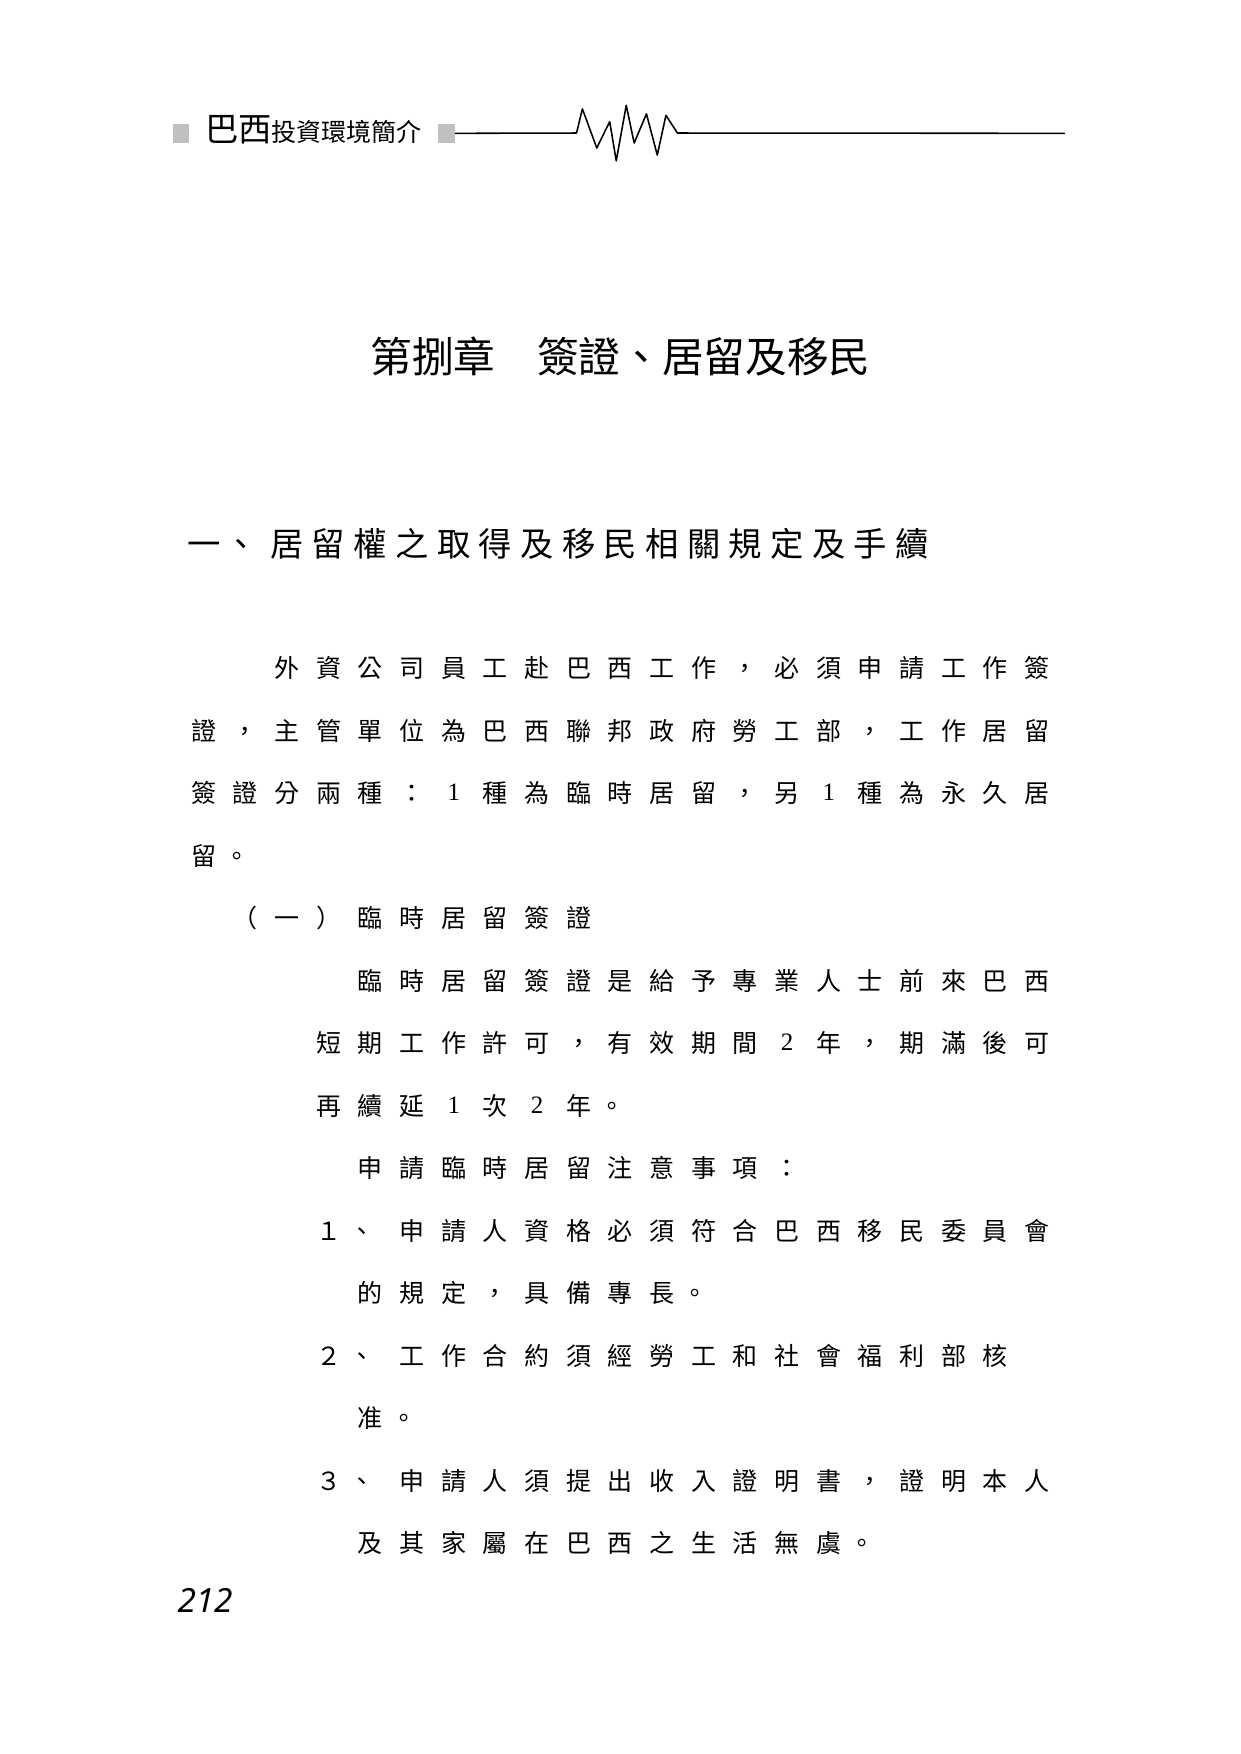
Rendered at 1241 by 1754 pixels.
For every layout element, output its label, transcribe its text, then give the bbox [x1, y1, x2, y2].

text ２、工作合約須經勞工和社會福利部核准。 [281, 1313, 1058, 1438]
text １、申請人資格必須符合巴西移民委員會的規定，具備專長。 [281, 1188, 1058, 1313]
text ３、申請人須提出收入證明書，證明本人及其家屬在巴西之生活無虞。 [281, 1438, 1058, 1563]
text 臨時居留簽證是給予專業人士前來巴西短期工作許可，有效期間2年，期滿後可再續延1次2年。 [281, 938, 1058, 1125]
text 第捌章 簽證、居留及移民 [183, 313, 1058, 375]
text 外資公司員工赴巴西工作，必須申請工作簽證，主管單位為巴西聯邦政府勞工部，工作居留簽證分兩種：1種為臨時居留，另1種為永久居留。 [183, 625, 1058, 875]
text 申請臨時居留注意事項： [281, 1125, 1058, 1188]
text 一、居留權之取得及移民相關規定及手續 [183, 500, 1058, 563]
text （一）臨時居留簽證 [207, 875, 1058, 938]
